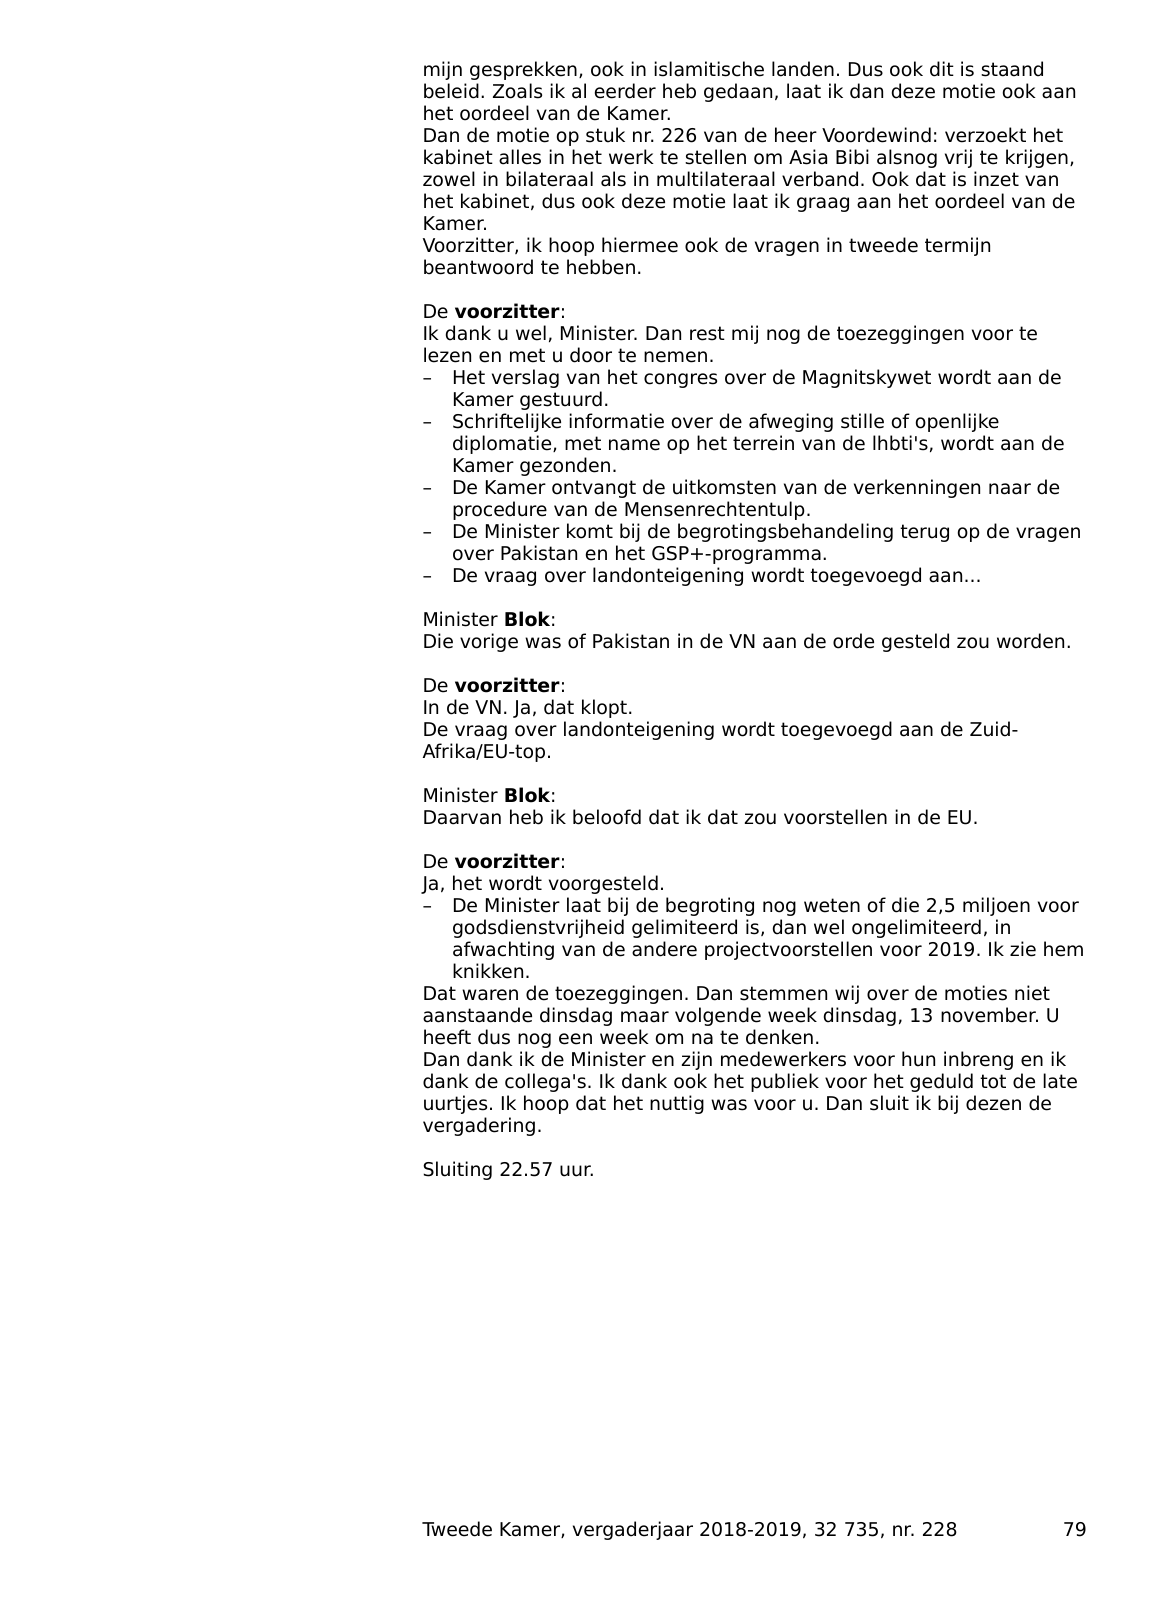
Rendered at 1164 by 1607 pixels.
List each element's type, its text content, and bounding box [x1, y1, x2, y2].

text – Schriftelijke informatie over de afweging stille of openlijke diplomatie, met name op het terrein van de lhbti's, wordt aan de Kamer gezonden. [422, 411, 1087, 477]
text – De Minister komt bij de begrotingsbehandeling terug op de vragen over Pakistan en het GSP+-programma. [422, 521, 1087, 565]
text Dan dank ik de Minister en zijn medewerkers voor hun inbreng en ik dank de collega's. Ik dank ook het publiek voor het geduld tot de late uurtjes. Ik hoop dat het nuttig was voor u. Dan sluit ik bij dezen de vergadering. [422, 1049, 1087, 1137]
text Minister Blok: [422, 785, 1087, 807]
text Voorzitter, ik hoop hiermee ook de vragen in tweede termijn beantwoord te hebben. [422, 235, 1087, 279]
text – De vraag over landonteigening wordt toegevoegd aan... [422, 565, 1087, 587]
text Sluiting 22.57 uur. [422, 1159, 1087, 1181]
text – Het verslag van het congres over de Magnitskywet wordt aan de Kamer gestuurd. [422, 367, 1087, 411]
text De voorzitter: [422, 675, 1087, 697]
text Ja, het wordt voorgesteld. [422, 873, 1087, 895]
text Minister Blok: [422, 609, 1087, 631]
text Dat waren de toezeggingen. Dan stemmen wij over de moties niet aanstaande dinsdag maar volgende week dinsdag, 13 november. U heeft dus nog een week om na te denken. [422, 983, 1087, 1049]
text Dan de motie op stuk nr. 226 van de heer Voordewind: verzoekt het kabinet alles in het werk te stellen om Asia Bibi alsnog vrij te krijgen, zowel in bilateraal als in multilateraal verband. Ook dat is inzet van het kabinet, dus ook deze motie laat ik graag aan het oordeel van de Kamer. [422, 125, 1087, 235]
text Daarvan heb ik beloofd dat ik dat zou voorstellen in de EU. [422, 807, 1087, 829]
text Ik dank u wel, Minister. Dan rest mij nog de toezeggingen voor te lezen en met u door te nemen. [422, 323, 1087, 367]
text – De Minister laat bij de begroting nog weten of die 2,5 miljoen voor godsdienstvrijheid gelimiteerd is, dan wel ongelimiteerd, in afwachting van de andere projectvoorstellen voor 2019. Ik zie hem knikken. [422, 895, 1087, 983]
text De voorzitter: [422, 851, 1087, 873]
text De vraag over landonteigening wordt toegevoegd aan de Zuid-Afrika/EU-top. [422, 719, 1087, 763]
text mijn gesprekken, ook in islamitische landen. Dus ook dit is staand beleid. Zoals ik al eerder heb gedaan, laat ik dan deze motie ook aan het oordeel van de Kamer. [422, 59, 1087, 125]
text In de VN. Ja, dat klopt. [422, 697, 1087, 719]
text – De Kamer ontvangt de uitkomsten van de verkenningen naar de procedure van de Mensenrechtentulp. [422, 477, 1087, 521]
text De voorzitter: [422, 301, 1087, 323]
text Die vorige was of Pakistan in de VN aan de orde gesteld zou worden. [422, 631, 1087, 653]
